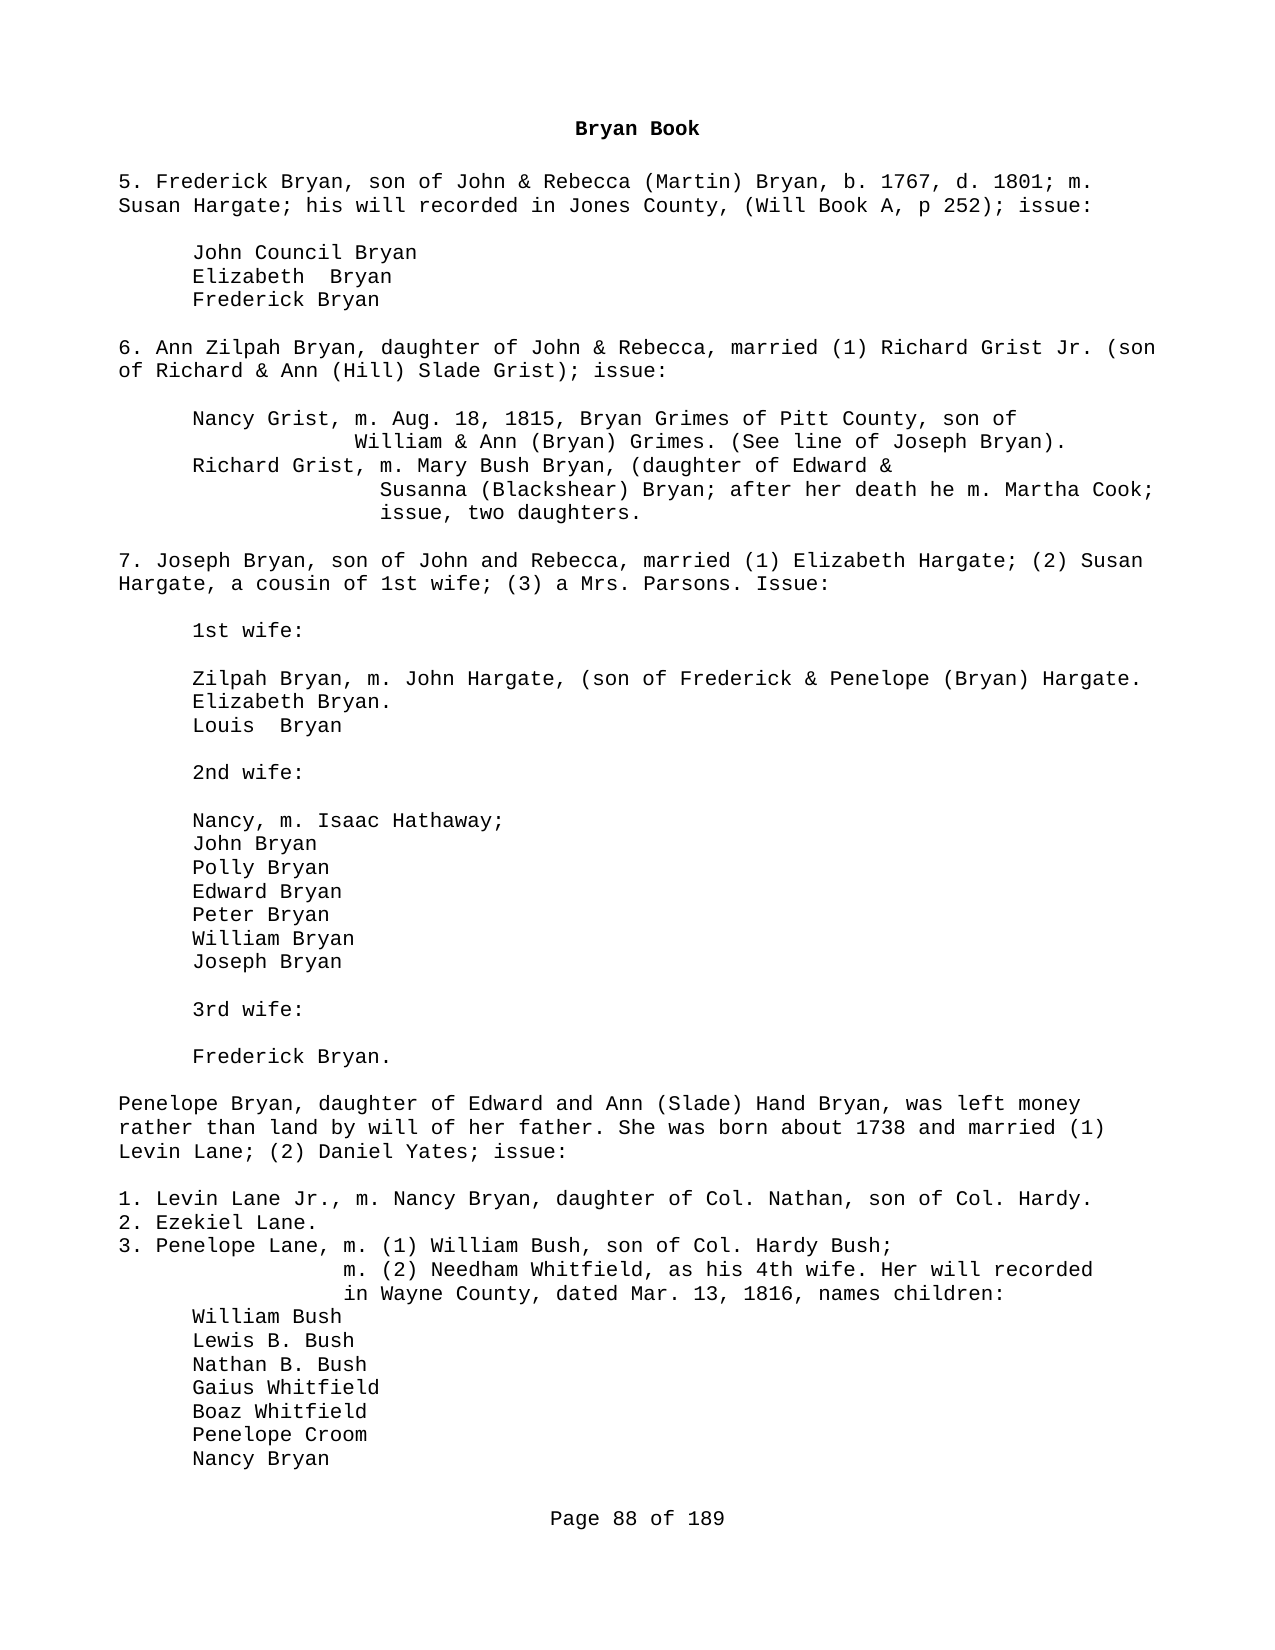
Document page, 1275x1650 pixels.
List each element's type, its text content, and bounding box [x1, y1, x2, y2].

text 2. Ezekiel Lane. [118, 1212, 1157, 1235]
text 1st wife: [192, 621, 1157, 644]
text John Bryan [192, 833, 1157, 857]
text Elizabeth Bryan [192, 266, 1157, 289]
text 7. Joseph Bryan, son of John and Rebecca, married (1) Elizabeth Hargate; (2) Susan Hargate, a cousin of 1st wife; (3) a Mrs. Parsons. Issue: [118, 549, 1157, 597]
text Peter Bryan [192, 904, 1157, 928]
text Frederick Bryan [192, 289, 1157, 313]
text issue, two daughters. [192, 502, 1157, 526]
text William & Ann (Bryan) Grimes. (See line of Joseph Bryan). [192, 431, 1157, 455]
text Nancy Grist, m. Aug. 18, 1815, Bryan Grimes of Pitt County, son of [192, 408, 1157, 431]
text in Wayne County, dated Mar. 13, 1816, names children: [118, 1283, 1157, 1306]
text Louis Bryan [192, 715, 1157, 739]
text Penelope Croom [192, 1424, 1157, 1448]
text John Council Bryan [192, 242, 1157, 266]
text 3rd wife: [192, 999, 1157, 1022]
text Polly Bryan [192, 857, 1157, 881]
text Edward Bryan [192, 881, 1157, 904]
text Penelope Bryan, daughter of Edward and Ann (Slade) Hand Bryan, was left money rather than land by will of her father. She was born about 1738 and married (1) Levin Lane; (2) Daniel Yates; issue: [118, 1093, 1157, 1164]
text 3. Penelope Lane, m. (1) William Bush, son of Col. Hardy Bush; [118, 1235, 1157, 1259]
text Frederick Bryan. [192, 1046, 1157, 1070]
text Gaius Whitfield [192, 1377, 1157, 1401]
text Zilpah Bryan, m. John Hargate, (son of Frederick & Penelope (Bryan) Hargate. [192, 668, 1157, 691]
text 1. Levin Lane Jr., m. Nancy Bryan, daughter of Col. Nathan, son of Col. Hardy. [118, 1188, 1157, 1212]
text Boaz Whitfield [192, 1401, 1157, 1424]
text Nancy, m. Isaac Hathaway; [192, 810, 1157, 833]
text Joseph Bryan [192, 952, 1157, 975]
text Nancy Bryan [192, 1448, 1157, 1472]
text Lewis B. Bush [192, 1330, 1157, 1353]
text William Bush [192, 1306, 1157, 1330]
text 5. Frederick Bryan, son of John & Rebecca (Martin) Bryan, b. 1767, d. 1801; m. Susan Hargate; his will recorded in Jones County, (Will Book A, p 252); issue: [118, 171, 1157, 218]
text William Bryan [192, 928, 1157, 952]
text 2nd wife: [192, 762, 1157, 786]
text Richard Grist, m. Mary Bush Bryan, (daughter of Edward & [192, 455, 1157, 479]
text Elizabeth Bryan. [192, 691, 1157, 715]
text 6. Ann Zilpah Bryan, daughter of John & Rebecca, married (1) Richard Grist Jr. (son of Richard & Ann (Hill) Slade Grist); issue: [118, 337, 1157, 384]
text m. (2) Needham Whitfield, as his 4th wife. Her will recorded [118, 1259, 1157, 1283]
text Susanna (Blackshear) Bryan; after her death he m. Martha Cook; [192, 479, 1157, 502]
text Nathan B. Bush [192, 1353, 1157, 1377]
